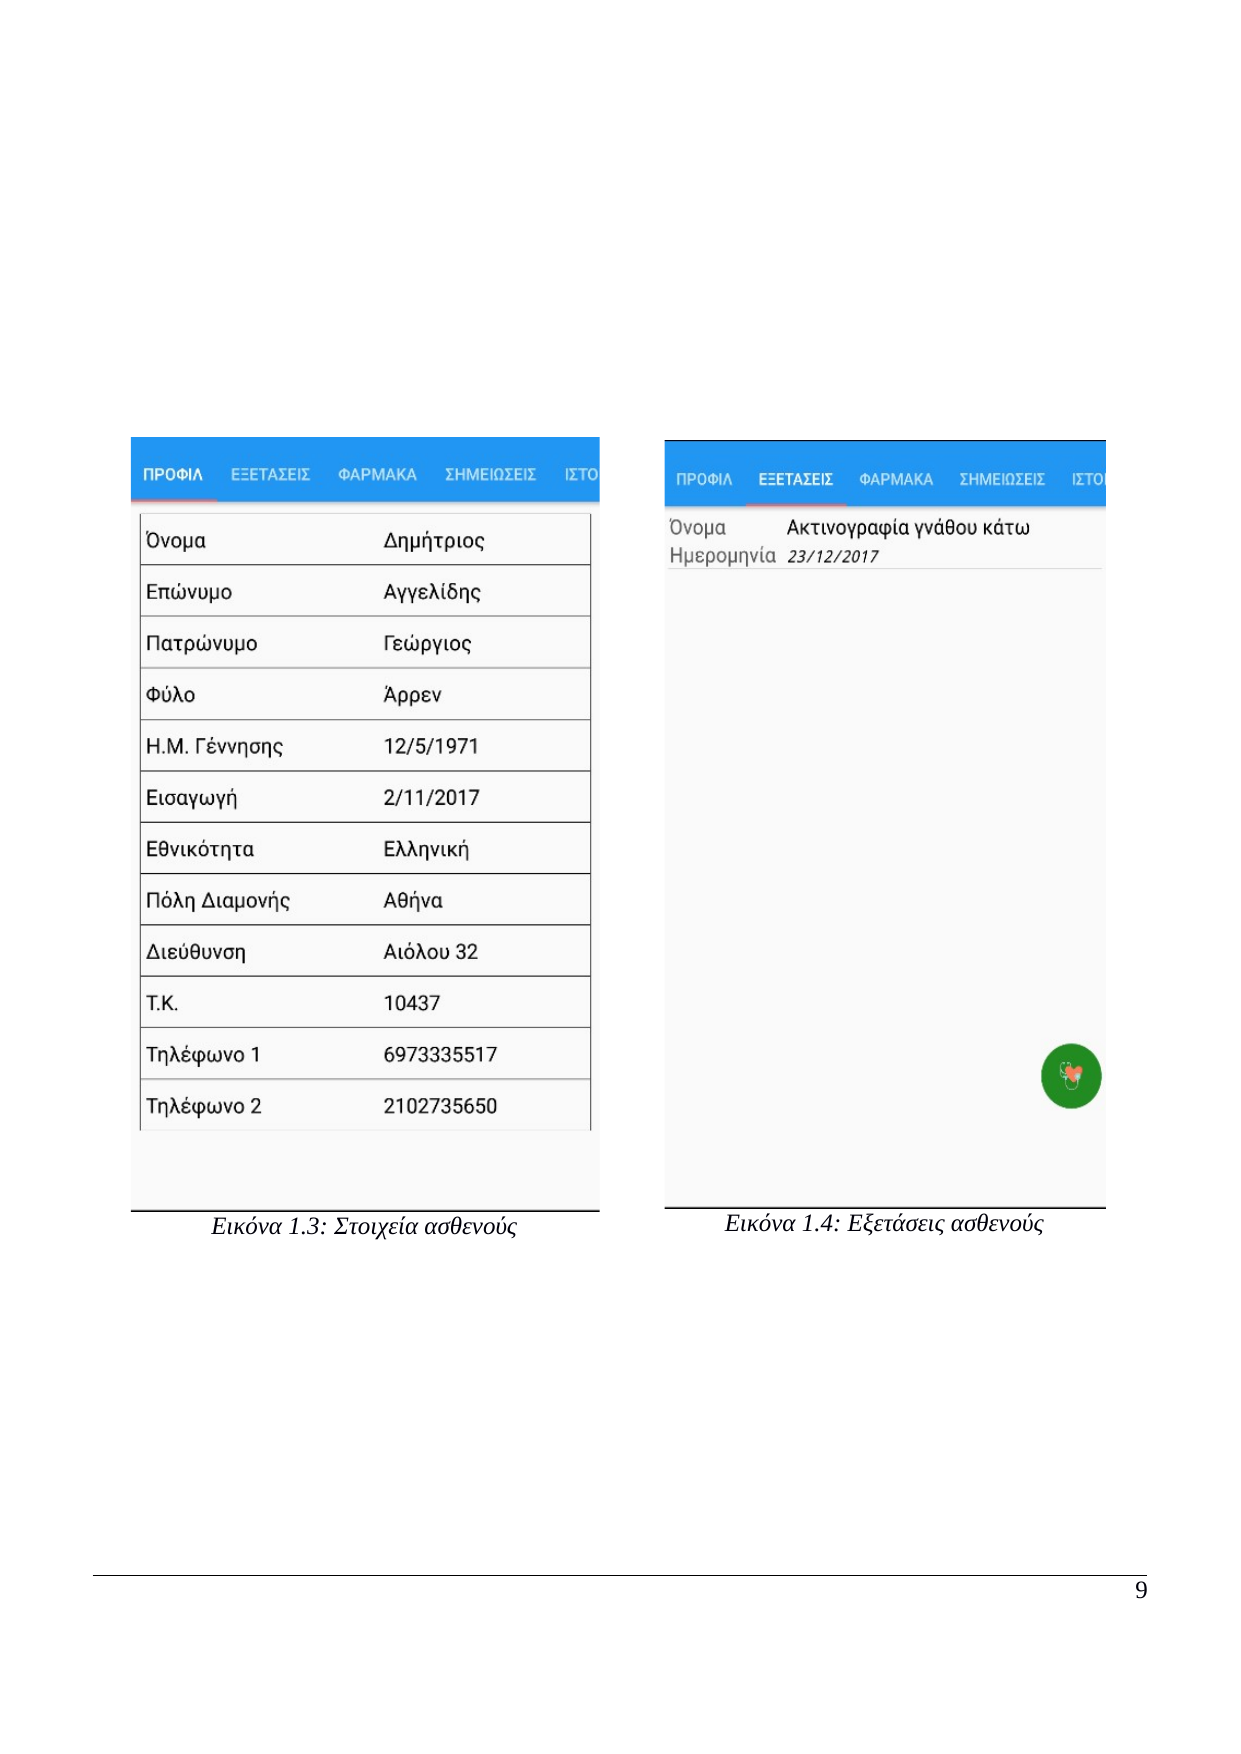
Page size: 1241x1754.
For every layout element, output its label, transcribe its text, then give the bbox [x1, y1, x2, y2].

picture [664, 440, 1106, 1209]
text Εικόνα 1.3: Στοιχεία ασθενούς [131, 1212, 600, 1240]
picture [130, 437, 600, 1212]
text Εικόνα 1.4: Εξετάσεις ασθενούς [664, 1209, 1106, 1237]
